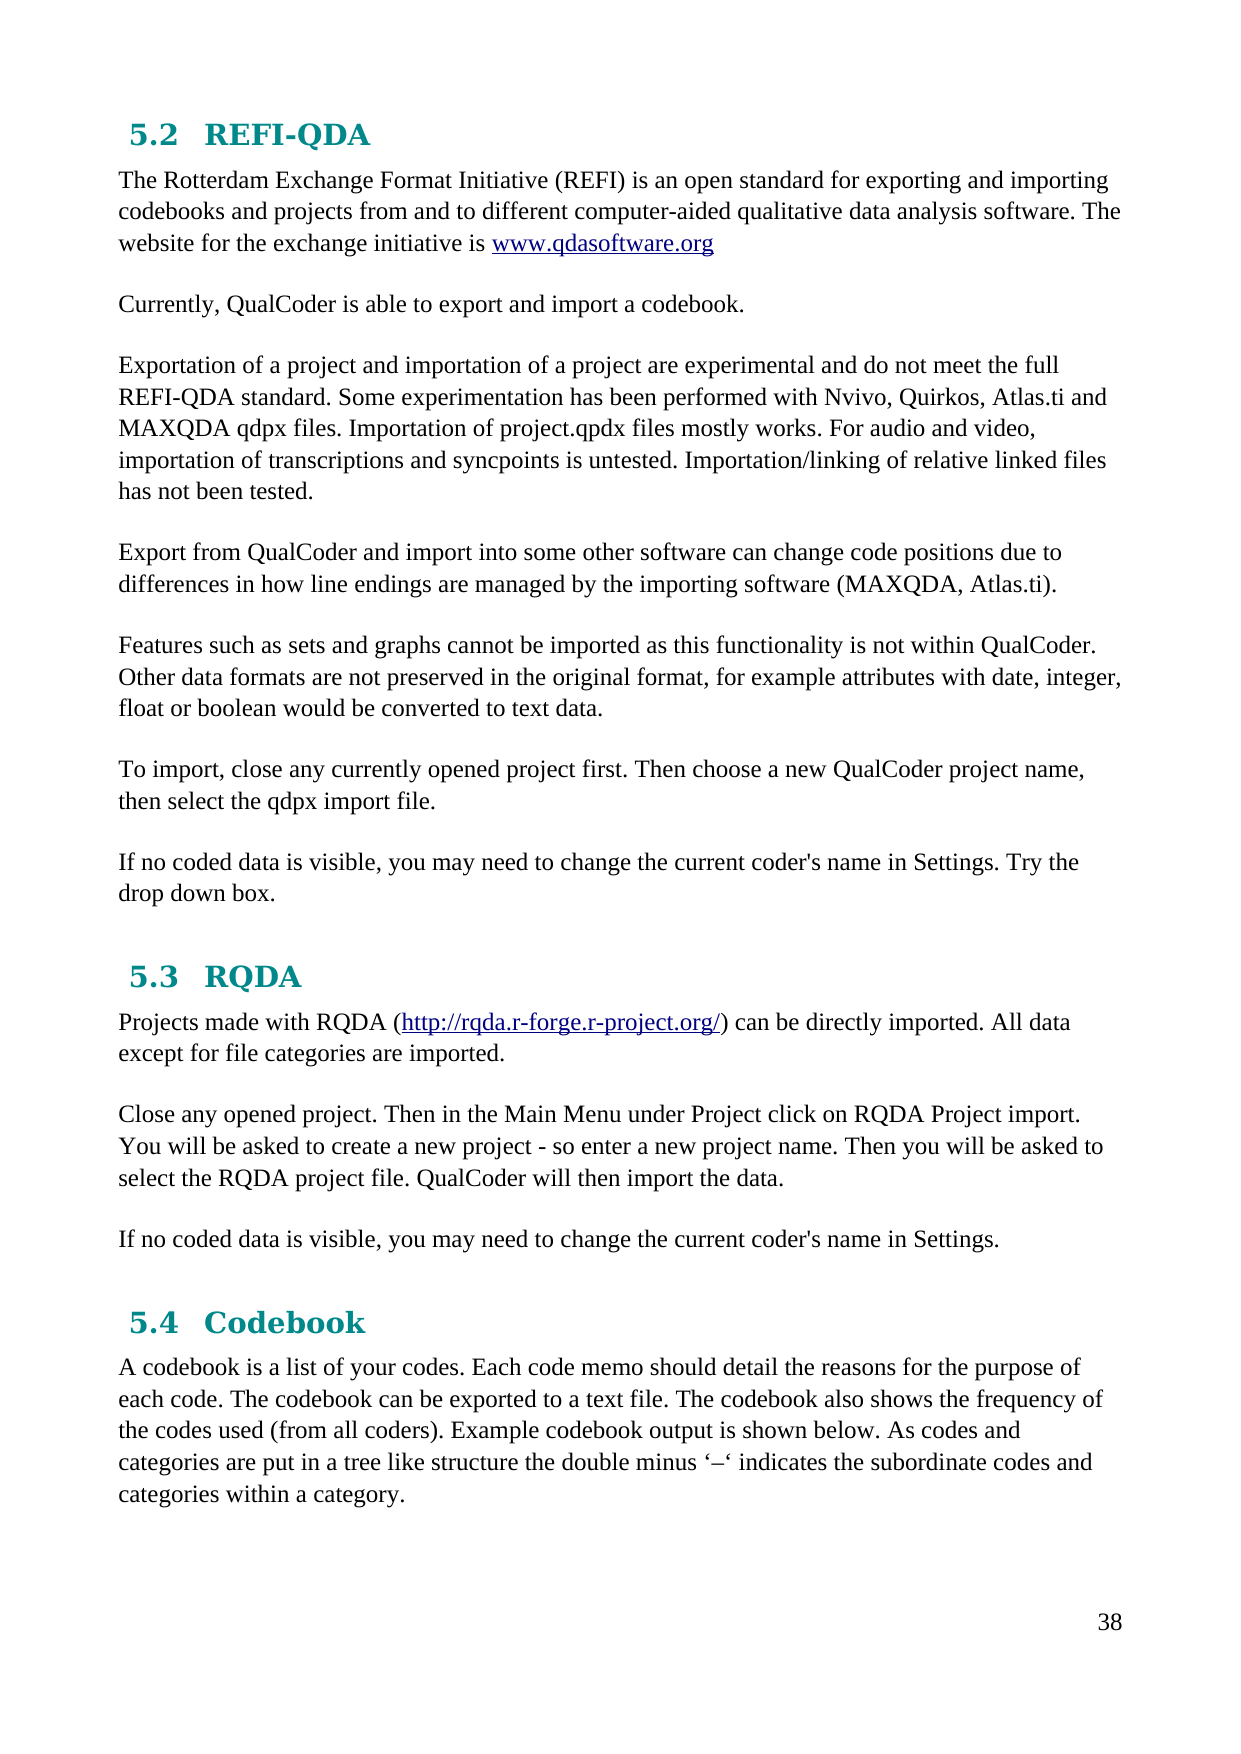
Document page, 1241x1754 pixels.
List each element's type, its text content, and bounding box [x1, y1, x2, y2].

text The Rotterdam Exchange Format Initiative (REFI) is an open standard for exporting and importing codebooks and projects from and to different computer-aided qualitative data analysis software. The website for the exchange initiative is www.qdasoftware.org [118, 165, 1122, 257]
text If no coded data is visible, you may need to change the current coder's name in Settings. Try the drop down box. [118, 847, 1122, 907]
text Projects made with RQDA (http://rqda.r-forge.r-project.org/) can be directly imported. All data except for file categories are imported. [118, 1007, 1122, 1067]
text Close any opened project. Then in the Main Menu under Project click on RQDA Project import. You will be asked to create a new project - so enter a new project name. Then you will be asked to select the RQDA project file. QualCoder will then import the data. [118, 1099, 1122, 1191]
text A codebook is a list of your codes. Each code memo should detail the reasons for the purpose of each code. The codebook can be exported to a text file. The codebook also shows the frequency of the codes used (from all coders). Example codebook output is shown below. As codes and categories are put in a tree like structure the double minus ‘–‘ indicates the subordinate codes and categories within a category. [118, 1352, 1122, 1507]
text Exportation of a project and importation of a project are experimental and do not meet the full REFI-QDA standard. Some experimentation has been performed with Nvivo, Quirkos, Atlas.ti and MAXQDA qdpx files. Importation of project.qpdx files mostly works. For audio and video, importation of transcriptions and syncpoints is untested. Importation/linking of relative linked files has not been tested. [118, 350, 1122, 505]
subtitle Codebook [118, 1306, 1122, 1340]
text To import, close any currently opened project first. Then choose a new QualCoder project name, then select the qdpx import file. [118, 754, 1122, 814]
subtitle REFI-QDA [118, 118, 1122, 152]
text If no coded data is visible, you may need to change the current coder's name in Settings. [118, 1224, 1122, 1252]
subtitle RQDA [118, 960, 1122, 994]
text Features such as sets and graphs cannot be imported as this functionality is not within QualCoder. Other data formats are not preserved in the original format, for example attributes with date, integer, float or boolean would be converted to text data. [118, 630, 1122, 722]
text Export from QualCoder and import into some other software can change code positions due to differences in how line endings are managed by the importing software (MAXQDA, Atlas.ti). [118, 537, 1122, 598]
text Currently, QualCoder is able to export and import a codebook. [118, 289, 1122, 318]
